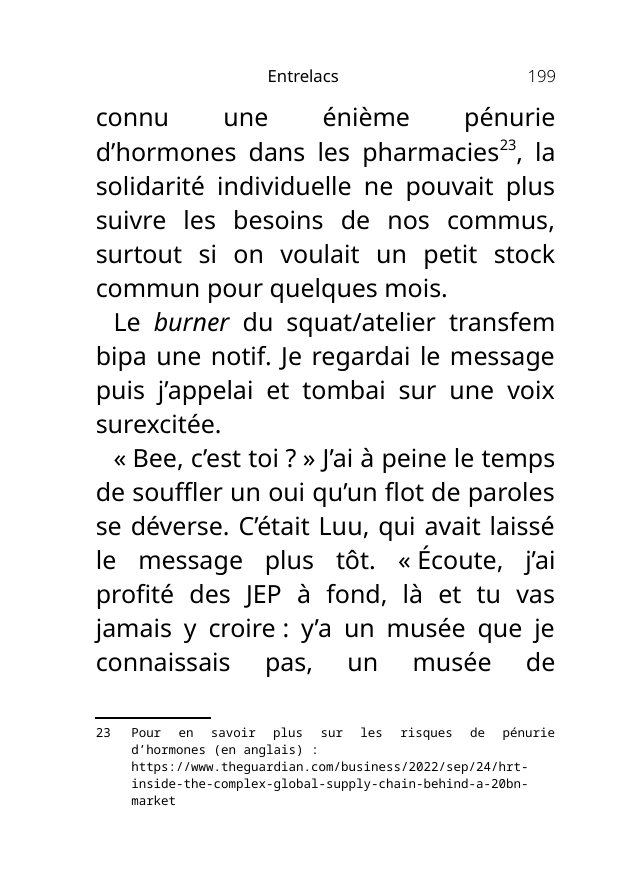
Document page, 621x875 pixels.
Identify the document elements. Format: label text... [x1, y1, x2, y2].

text Pour en savoir plus sur les risques de pénurie d’hormones (en anglais) : [96, 724, 555, 758]
text « Bee, c’est toi ? » J’ai à peine le temps de souffler un oui qu’un flot de paroles se déverse. C’était Luu, qui avait laissé le message plus tôt. « Écoute, j’ai profité des JEP à fond, là et tu vas jamais y croire : y’a un musée que je connaissais pas, un musée de [96, 441, 555, 679]
text connu une énième pénurie d’hormones dans les pharmacies, la solidarité individuelle ne pouvait plus suivre les besoins de nos commus, surtout si on voulait un petit stock commun pour quelques mois. [96, 100, 555, 304]
text https://www.theguardian.com/business/2022/sep/24/hrt-inside-the-complex-global-supply-chain-behind-a-20bn-market [96, 758, 555, 809]
text Le burner du squat/atelier transfem bipa une notif. Je regardai le message puis j’appelai et tombai sur une voix surexcitée. [96, 304, 555, 441]
